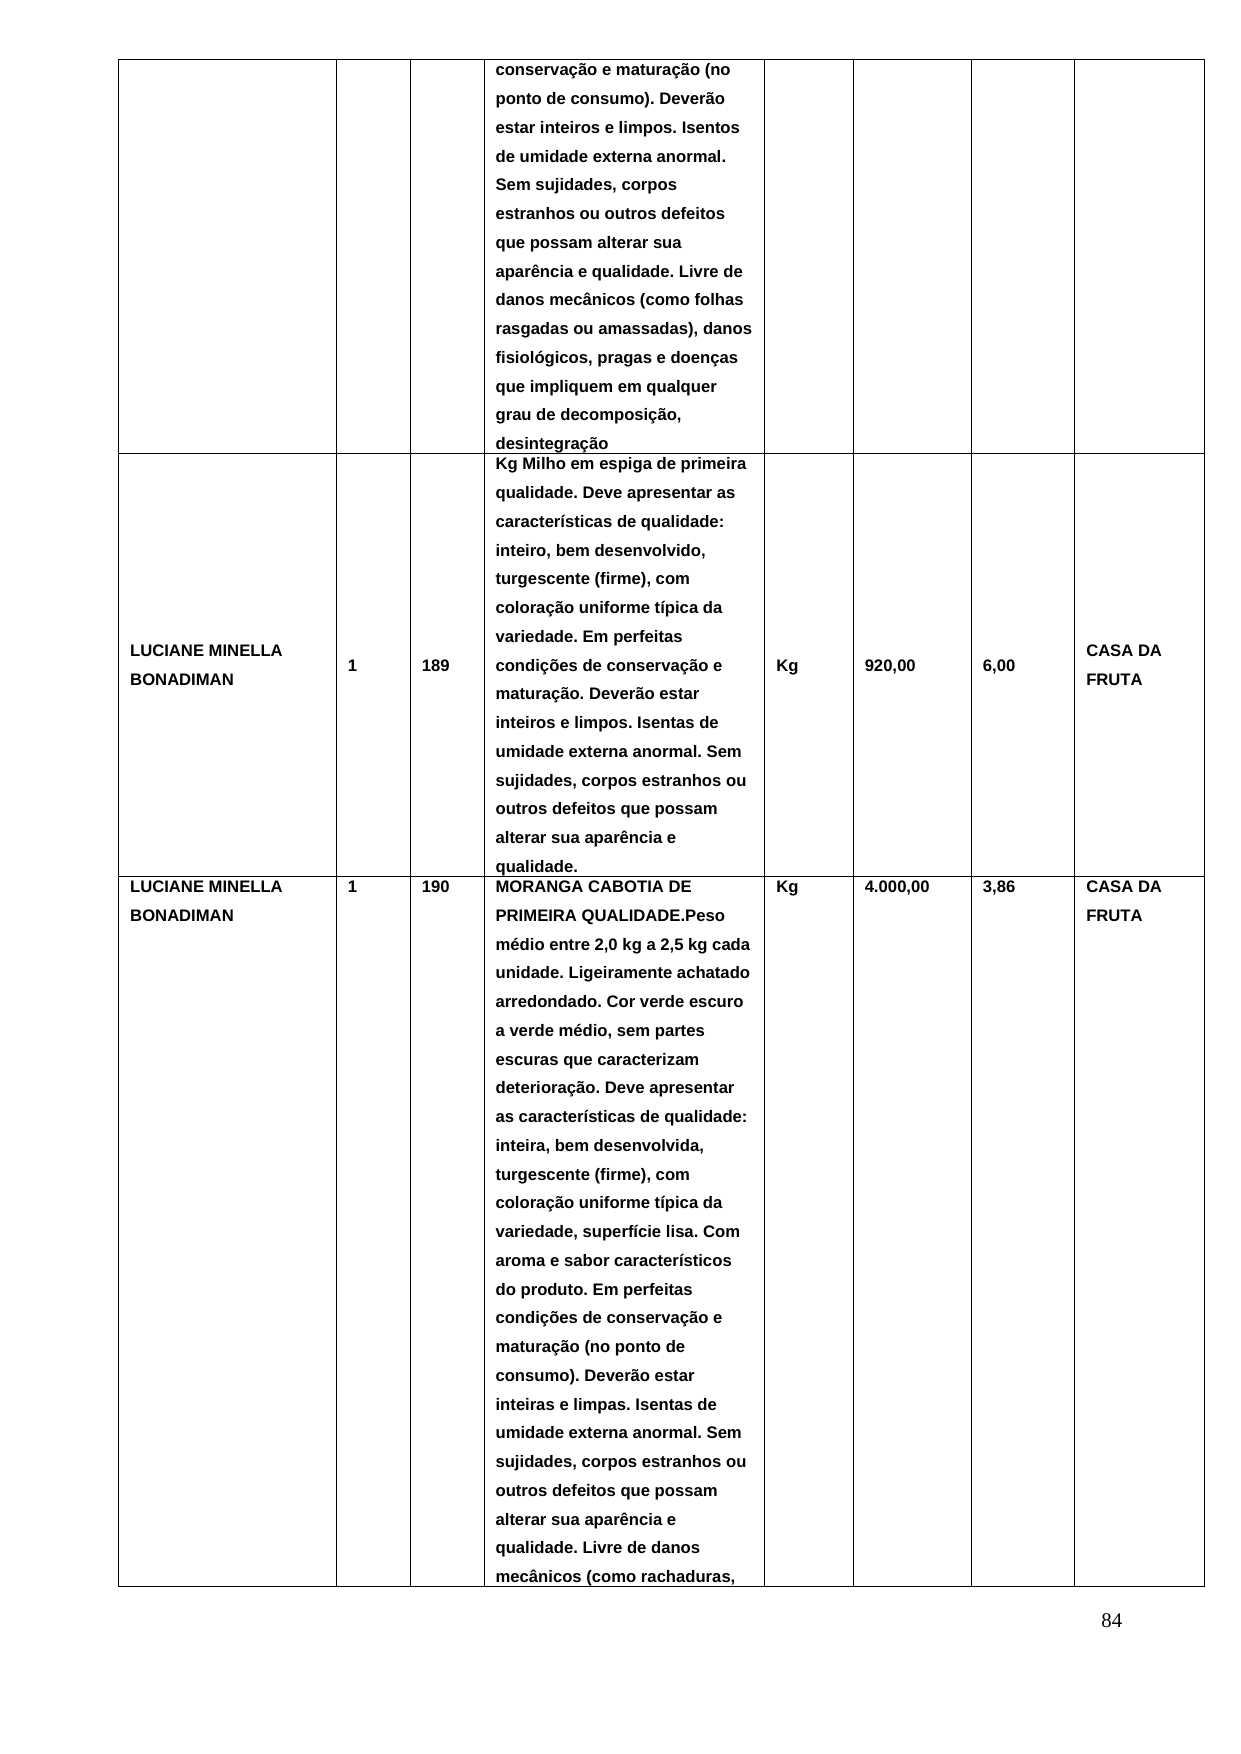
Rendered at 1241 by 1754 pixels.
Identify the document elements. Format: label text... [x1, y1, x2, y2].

table_cell Kg [765, 877, 853, 1586]
table_cell 4.000,00 [854, 877, 971, 1586]
table_cell CASA DA FRUTA [1075, 877, 1204, 1586]
table_cell Kg [765, 454, 853, 876]
table_cell conservação e maturação (no ponto de consumo). Deverão estar inteiros e limpos. Isentos de umidade externa anormal. Sem sujidades, corpos estranhos ou outros defeitos que possam alterar sua aparência e qualidade. Livre de danos mecânicos (como folhas rasgadas ou amassadas), danos fisiológicos, pragas e doenças que impliquem em qualquer grau de decomposição, desintegração [485, 60, 764, 453]
table_cell 920,00 [854, 454, 971, 876]
table_cell 190 [411, 877, 484, 1586]
table_cell 1 [337, 454, 410, 876]
table_cell [411, 60, 484, 453]
table_cell [1075, 60, 1204, 453]
table_cell MORANGA CABOTIA DE PRIMEIRA QUALIDADE.Peso médio entre 2,0 kg a 2,5 kg cada unidade. Ligeiramente achatado arredondado. Cor verde escuro a verde médio, sem partes escuras que caracterizam deterioração. Deve apresentar as características de qualidade: inteira, bem desenvolvida, turgescente (firme), com coloração uniforme típica da variedade, superfície lisa. Com aroma e sabor característicos do produto. Em perfeitas condições de conservação e maturação (no ponto de consumo). Deverão estar inteiras e limpas. Isentas de umidade externa anormal. Sem sujidades, corpos estranhos ou outros defeitos que possam alterar sua aparência e qualidade. Livre de danos mecânicos (como rachaduras, [485, 877, 764, 1586]
table_cell LUCIANE MINELLA BONADIMAN [119, 877, 336, 1586]
table_cell LUCIANE MINELLA BONADIMAN [119, 454, 336, 876]
table_cell [337, 60, 410, 453]
table_cell [765, 60, 853, 453]
table_cell [972, 60, 1074, 453]
table_cell 189 [411, 454, 484, 876]
table_cell 1 [337, 877, 410, 1586]
table_cell [854, 60, 971, 453]
table_cell 3,86 [972, 877, 1074, 1586]
table_cell [119, 60, 336, 453]
table_cell Kg Milho em espiga de primeira qualidade. Deve apresentar as características de qualidade: inteiro, bem desenvolvido, turgescente (firme), com coloração uniforme típica da variedade. Em perfeitas condições de conservação e maturação. Deverão estar inteiros e limpos. Isentas de umidade externa anormal. Sem sujidades, corpos estranhos ou outros defeitos que possam alterar sua aparência e qualidade. [485, 454, 764, 876]
table_cell CASA DA FRUTA [1075, 454, 1204, 876]
table_cell 6,00 [972, 454, 1074, 876]
